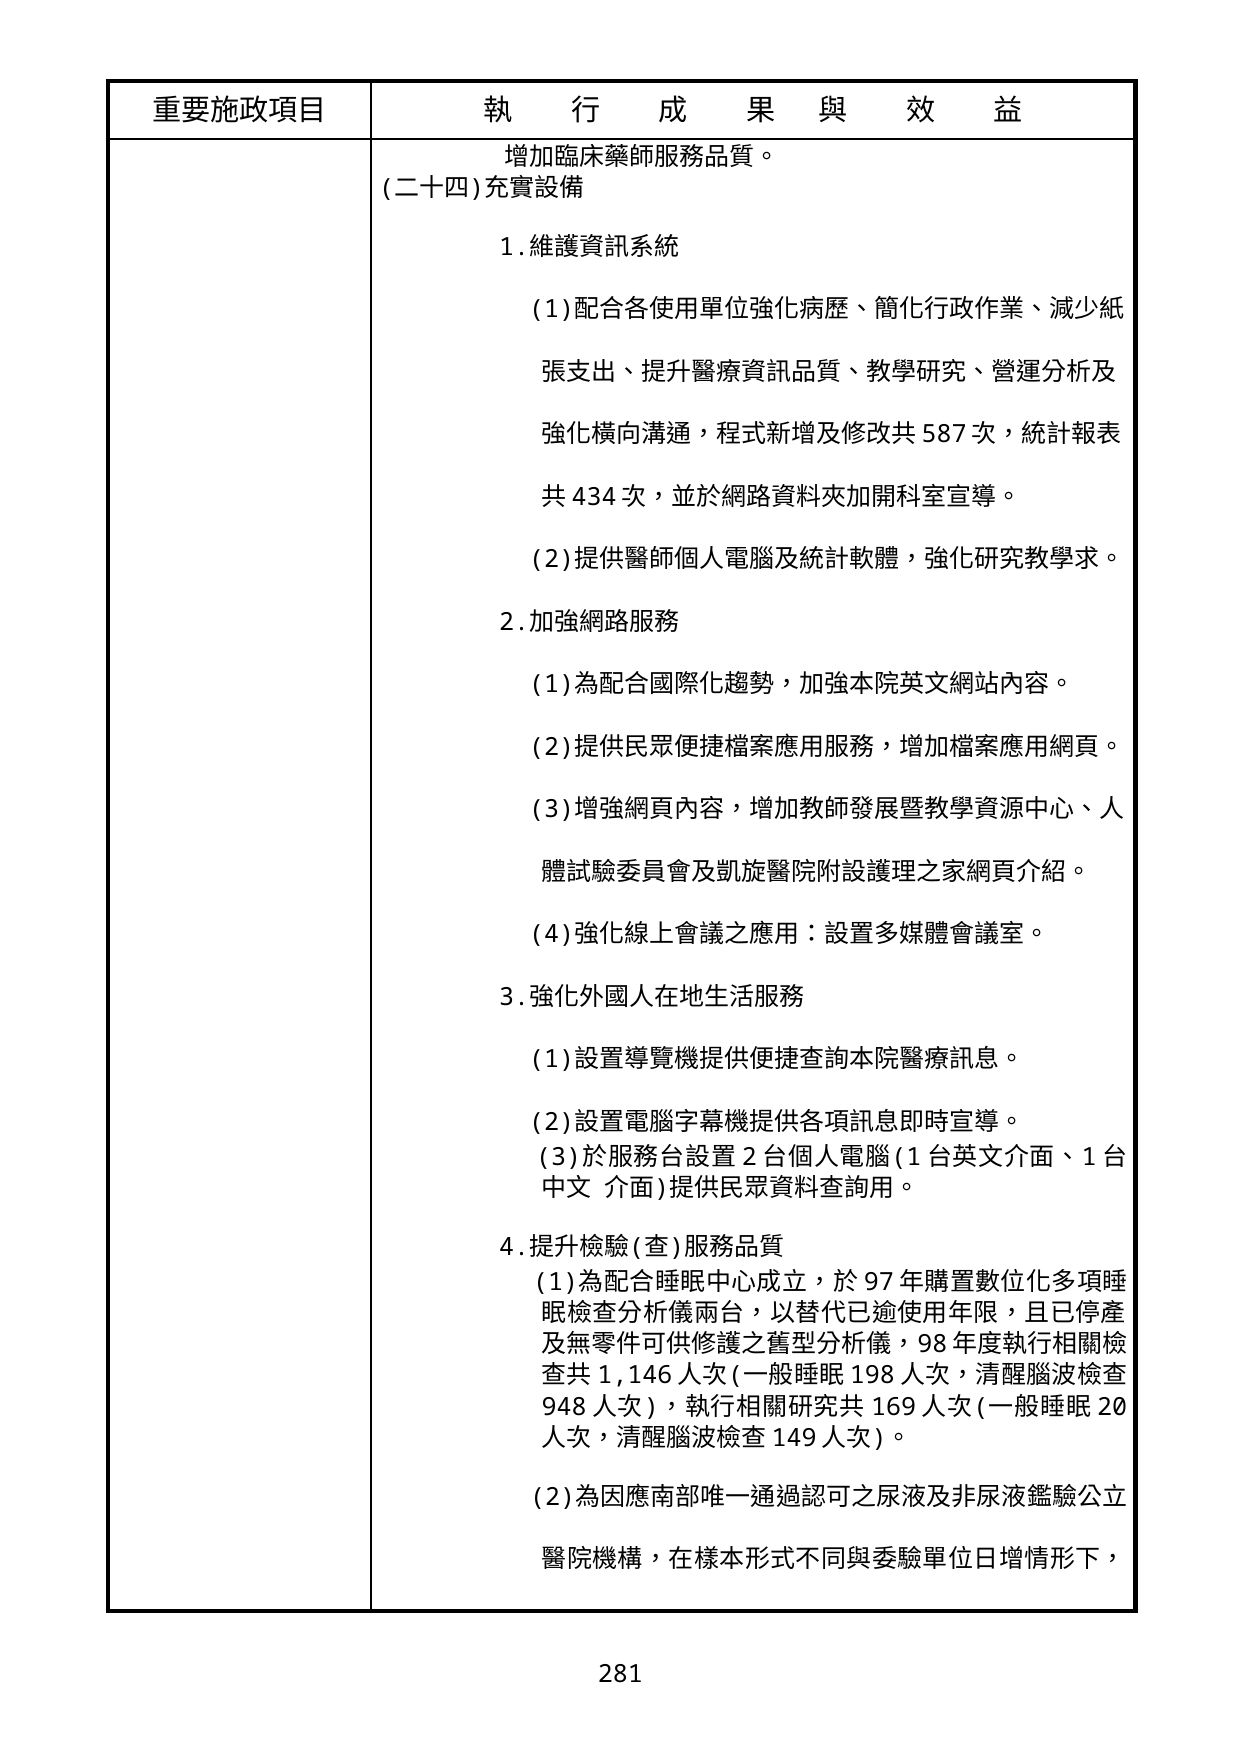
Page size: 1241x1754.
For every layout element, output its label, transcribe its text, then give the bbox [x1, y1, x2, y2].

table_cell [110, 140, 370, 1609]
table_header 執 行 成 果 與 效 益 [372, 83, 1133, 138]
table_header 重要施政項目 [110, 83, 370, 138]
